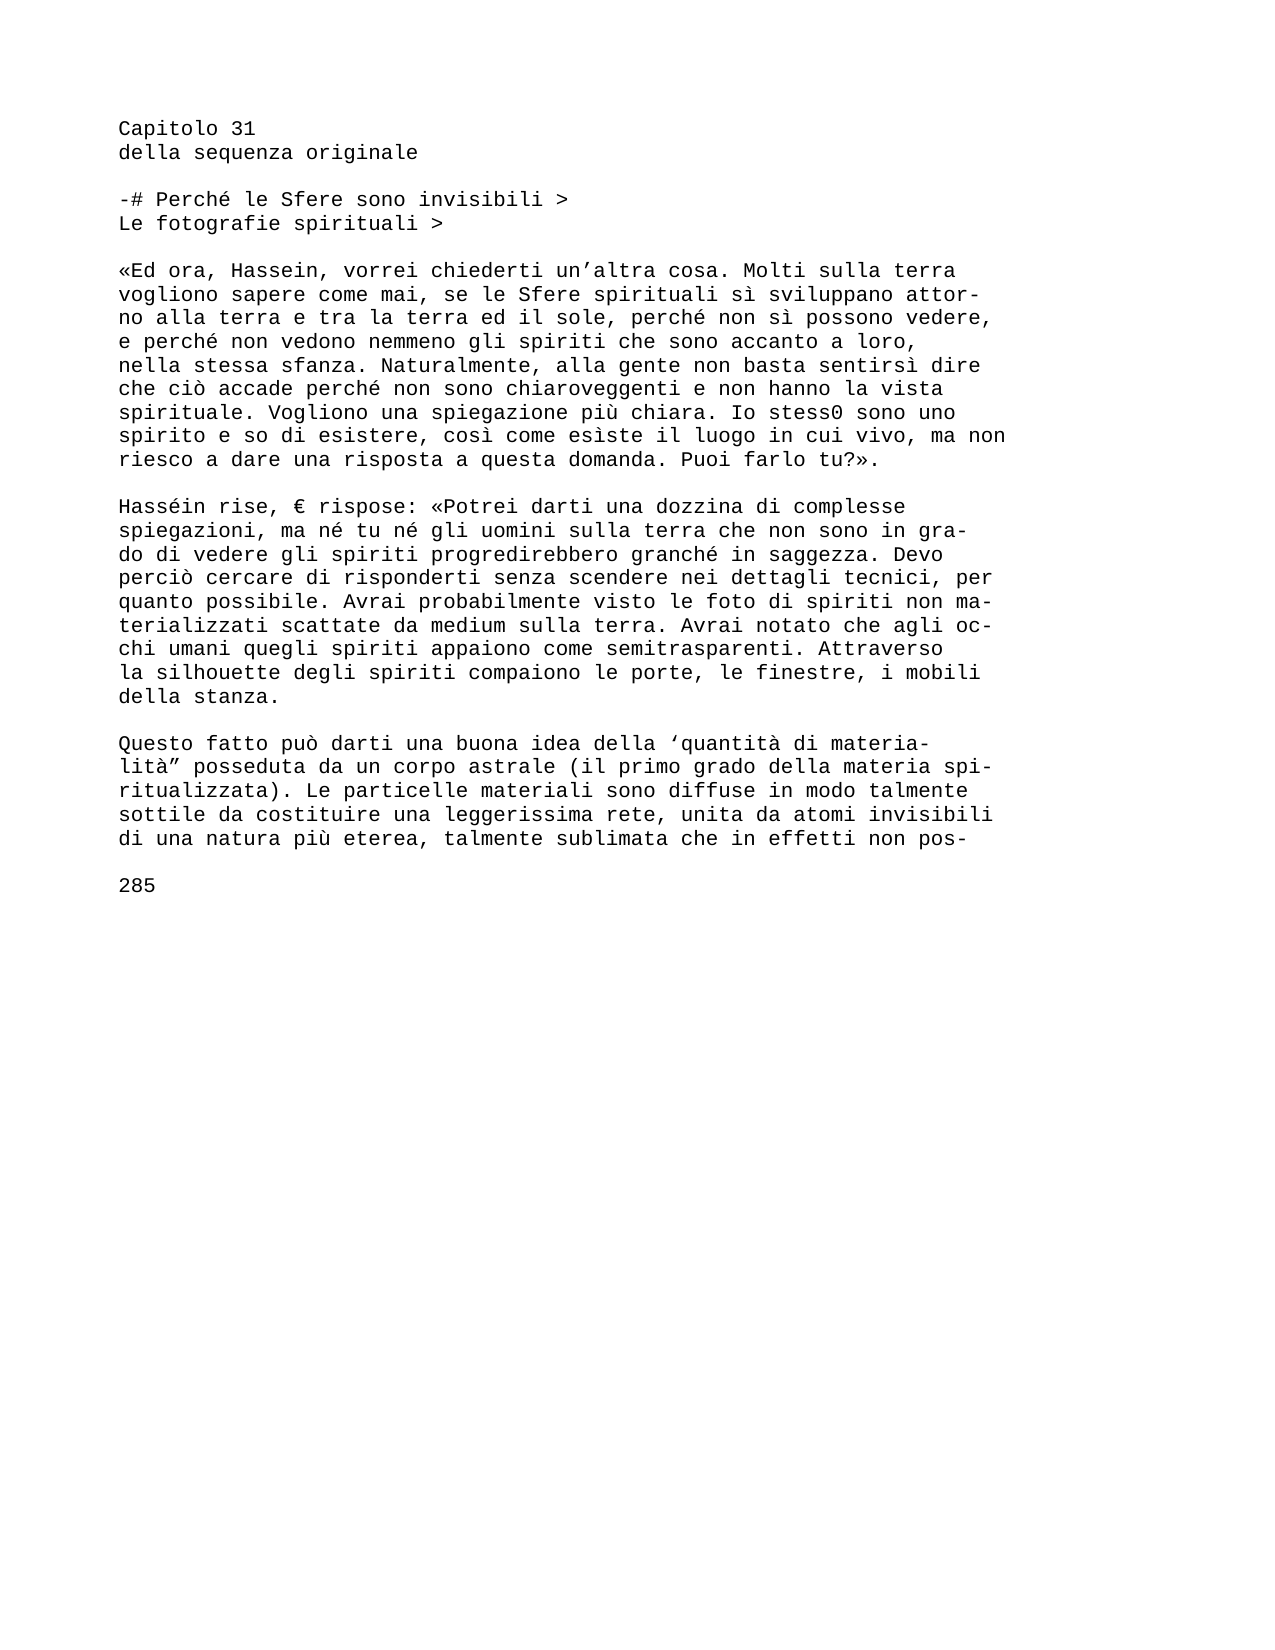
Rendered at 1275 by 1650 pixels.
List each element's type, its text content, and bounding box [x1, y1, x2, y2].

text della sequenza originale [118, 142, 1157, 165]
text quanto possibile. Avrai probabilmente visto le foto di spiriti non ma- [118, 591, 1157, 615]
text la silhouette degli spiriti compaiono le porte, le finestre, i mobili [118, 662, 1157, 686]
text Le fotografie spirituali > [118, 213, 1157, 236]
text terializzati scattate da medium sulla terra. Avrai notato che agli oc- [118, 615, 1157, 638]
text Capitolo 31 [118, 118, 1157, 142]
text do di vedere gli spiriti progredirebbero granché in saggezza. Devo [118, 544, 1157, 567]
text no alla terra e tra la terra ed il sole, perché non sì possono vedere, [118, 307, 1157, 331]
text spirito e so di esistere, così come esìste il luogo in cui vivo, ma non [118, 426, 1157, 449]
text spiegazioni, ma né tu né gli uomini sulla terra che non sono in gra- [118, 520, 1157, 544]
text chi umani quegli spiriti appaiono come semitrasparenti. Attraverso [118, 638, 1157, 662]
text Questo fatto può darti una buona idea della ‘quantità di materia- [118, 733, 1157, 757]
text -# Perché le Sfere sono invisibili > [118, 189, 1157, 213]
text spirituale. Vogliono una spiegazione più chiara. Io stess0 sono uno [118, 402, 1157, 426]
text lità” posseduta da un corpo astrale (il primo grado della materia spi- [118, 757, 1157, 780]
text perciò cercare di risponderti senza scendere nei dettagli tecnici, per [118, 567, 1157, 591]
text riesco a dare una risposta a questa domanda. Puoi farlo tu?». [118, 449, 1157, 473]
text 285 [118, 875, 1157, 898]
text nella stessa sfanza. Naturalmente, alla gente non basta sentirsì dire [118, 354, 1157, 378]
text vogliono sapere come mai, se le Sfere spirituali sì sviluppano attor- [118, 284, 1157, 307]
text della stanza. [118, 686, 1157, 709]
text sottile da costituire una leggerissima rete, unita da atomi invisibili [118, 804, 1157, 827]
text Hasséin rise, € rispose: «Potrei darti una dozzina di complesse [118, 496, 1157, 520]
text di una natura più eterea, talmente sublimata che in effetti non pos- [118, 827, 1157, 851]
text «Ed ora, Hassein, vorrei chiederti un’altra cosa. Molti sulla terra [118, 260, 1157, 284]
text ritualizzata). Le particelle materiali sono diffuse in modo talmente [118, 780, 1157, 804]
text e perché non vedono nemmeno gli spiriti che sono accanto a loro, [118, 331, 1157, 354]
text che ciò accade perché non sono chiaroveggenti e non hanno la vista [118, 378, 1157, 402]
